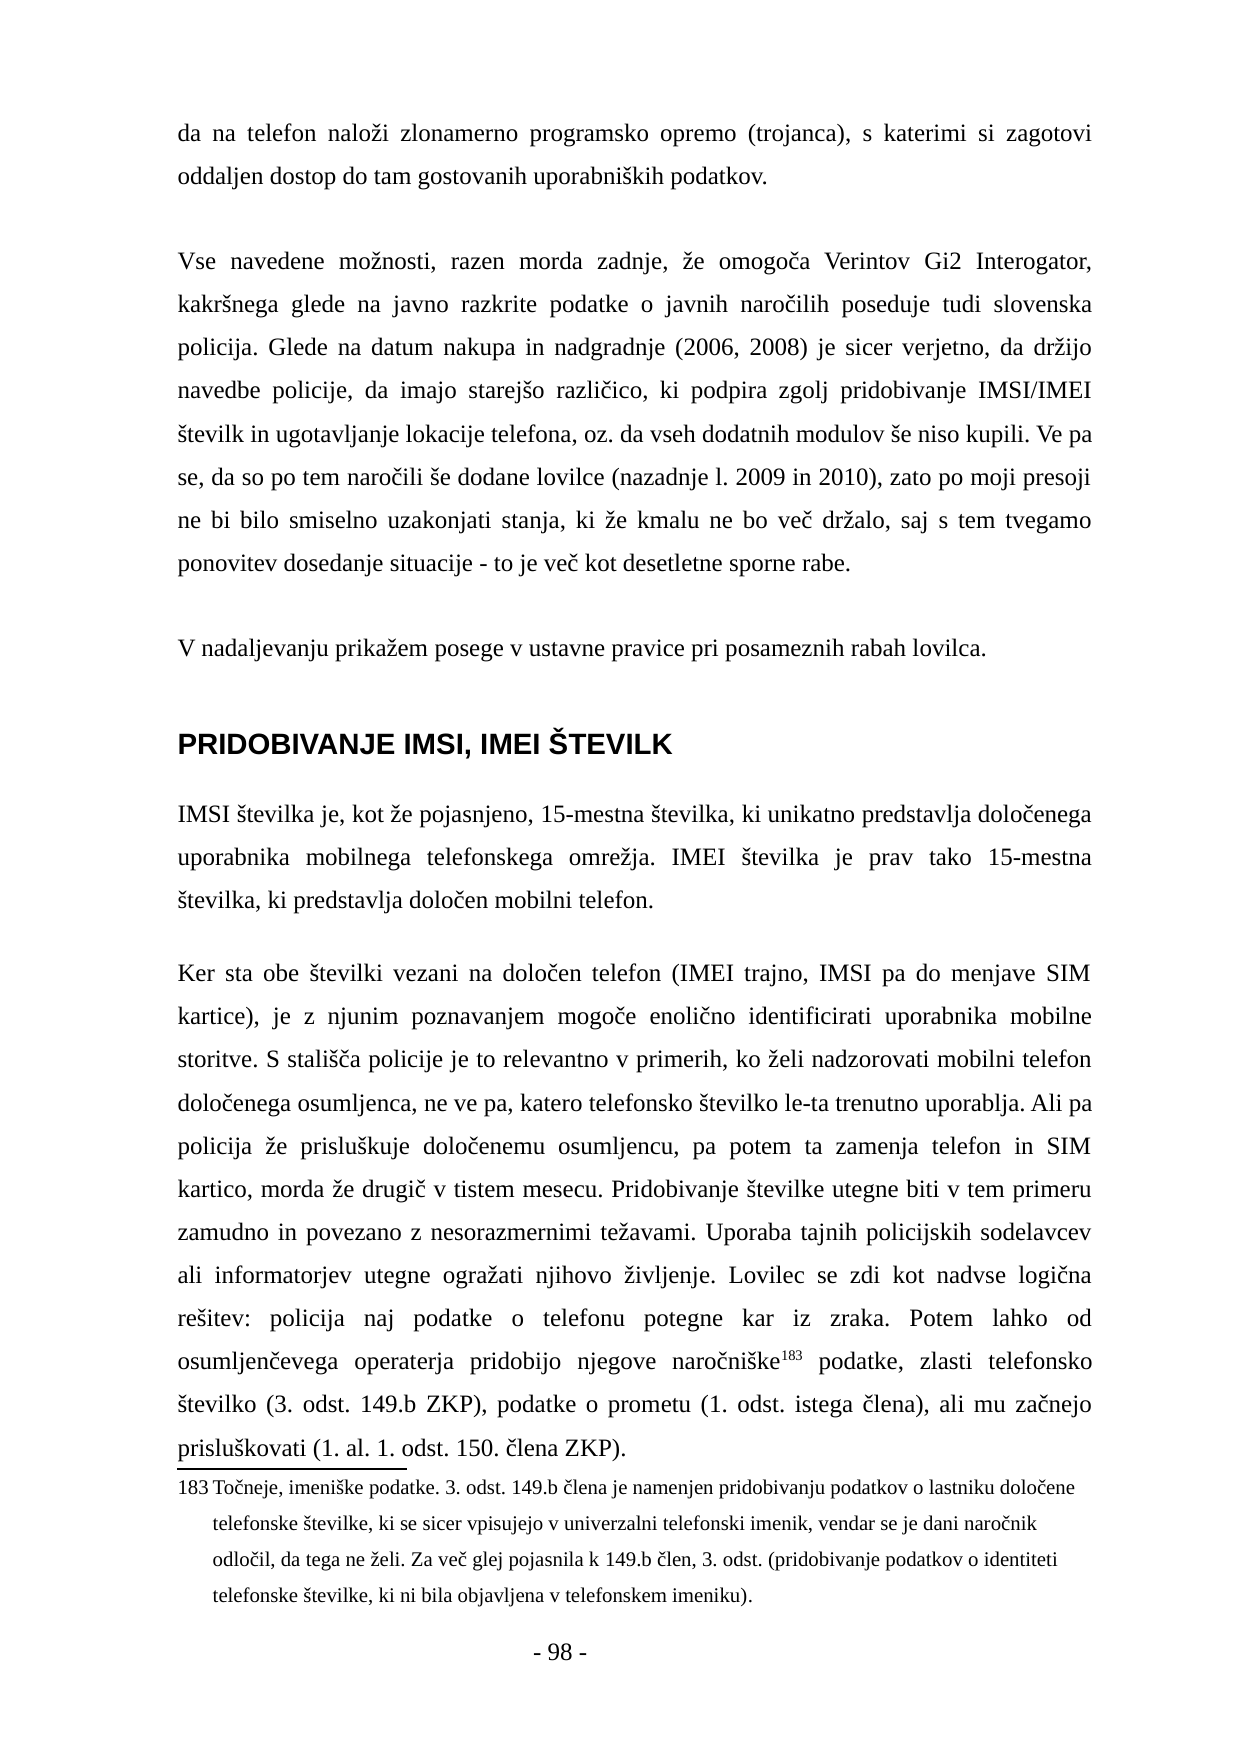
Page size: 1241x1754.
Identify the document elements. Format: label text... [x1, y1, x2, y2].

text V nadaljevanju prikažem posege v ustavne pravice pri posameznih rabah lovilca. [177, 633, 1093, 662]
text Vse navedene možnosti, razen morda zadnje, že omogoča Verintov Gi2 Interogator, kakršnega glede na javno razkrite podatke o javnih naročilih poseduje tudi slovenska policija. Glede na datum nakupa in nadgradnje (2006, 2008) je sicer verjetno, da držijo navedbe policije, da imajo starejšo različico, ki podpira zgolj pridobivanje IMSI/IMEI številk in ugotavljanje lokacije telefona, oz. da vseh dodatnih modulov še niso kupili. Ve pa se, da so po tem naročili še dodane lovilce (nazadnje l. 2009 in 2010), zato po moji presoji ne bi bilo smiselno uzakonjati stanja, ki že kmalu ne bo več držalo, saj s tem tvegamo ponovitev dosedanje situacije - to je več kot desetletne sporne rabe. [177, 246, 1093, 577]
text da na telefon naloži zlonamerno programsko opremo (trojanca), s katerimi si zagotovi oddaljen dostop do tam gostovanih uporabniških podatkov. [177, 118, 1093, 190]
subtitle Pridobivanje IMSI, IMEI številk [177, 727, 1093, 761]
text Točneje, imeniške podatke. 3. odst. 149.b člena je namenjen pridobivanju podatkov o lastniku določene telefonske številke, ki se sicer vpisujejo v univerzalni telefonski imenik, vendar se je dani naročnik odločil, da tega ne želi. Za več glej pojasnila k 149.b člen, 3. odst. (pridobivanje podatkov o identiteti telefonske številke, ki ni bila objavljena v telefonskem imeniku). [177, 1475, 1093, 1607]
text IMSI številka je, kot že pojasnjeno, 15-mestna številka, ki unikatno predstavlja določenega uporabnika mobilnega telefonskega omrežja. IMEI številka je prav tako 15-mestna številka, ki predstavlja določen mobilni telefon. [177, 799, 1093, 914]
text Ker sta obe številki vezani na določen telefon (IMEI trajno, IMSI pa do menjave SIM kartice), je z njunim poznavanjem mogoče enolično identificirati uporabnika mobilne storitve. S stališča policije je to relevantno v primerih, ko želi nadzorovati mobilni telefon določenega osumljenca, ne ve pa, katero telefonsko številko le-ta trenutno uporablja. Ali pa policija že prisluškuje določenemu osumljencu, pa potem ta zamenja telefon in SIM kartico, morda že drugič v tistem mesecu. Pridobivanje številke utegne biti v tem primeru zamudno in povezano z nesorazmernimi težavami. Uporaba tajnih policijskih sodelavcev ali informatorjev utegne ogražati njihovo življenje. Lovilec se zdi kot nadvse logična rešitev: policija naj podatke o telefonu potegne kar iz zraka. Potem lahko od osumljenčevega operaterja pridobijo njegove naročniške podatke, zlasti telefonsko številko (3. odst. 149.b ZKP), podatke o prometu (1. odst. istega člena), ali mu začnejo prisluškovati (1. al. 1. odst. 150. člena ZKP). [177, 958, 1093, 1461]
